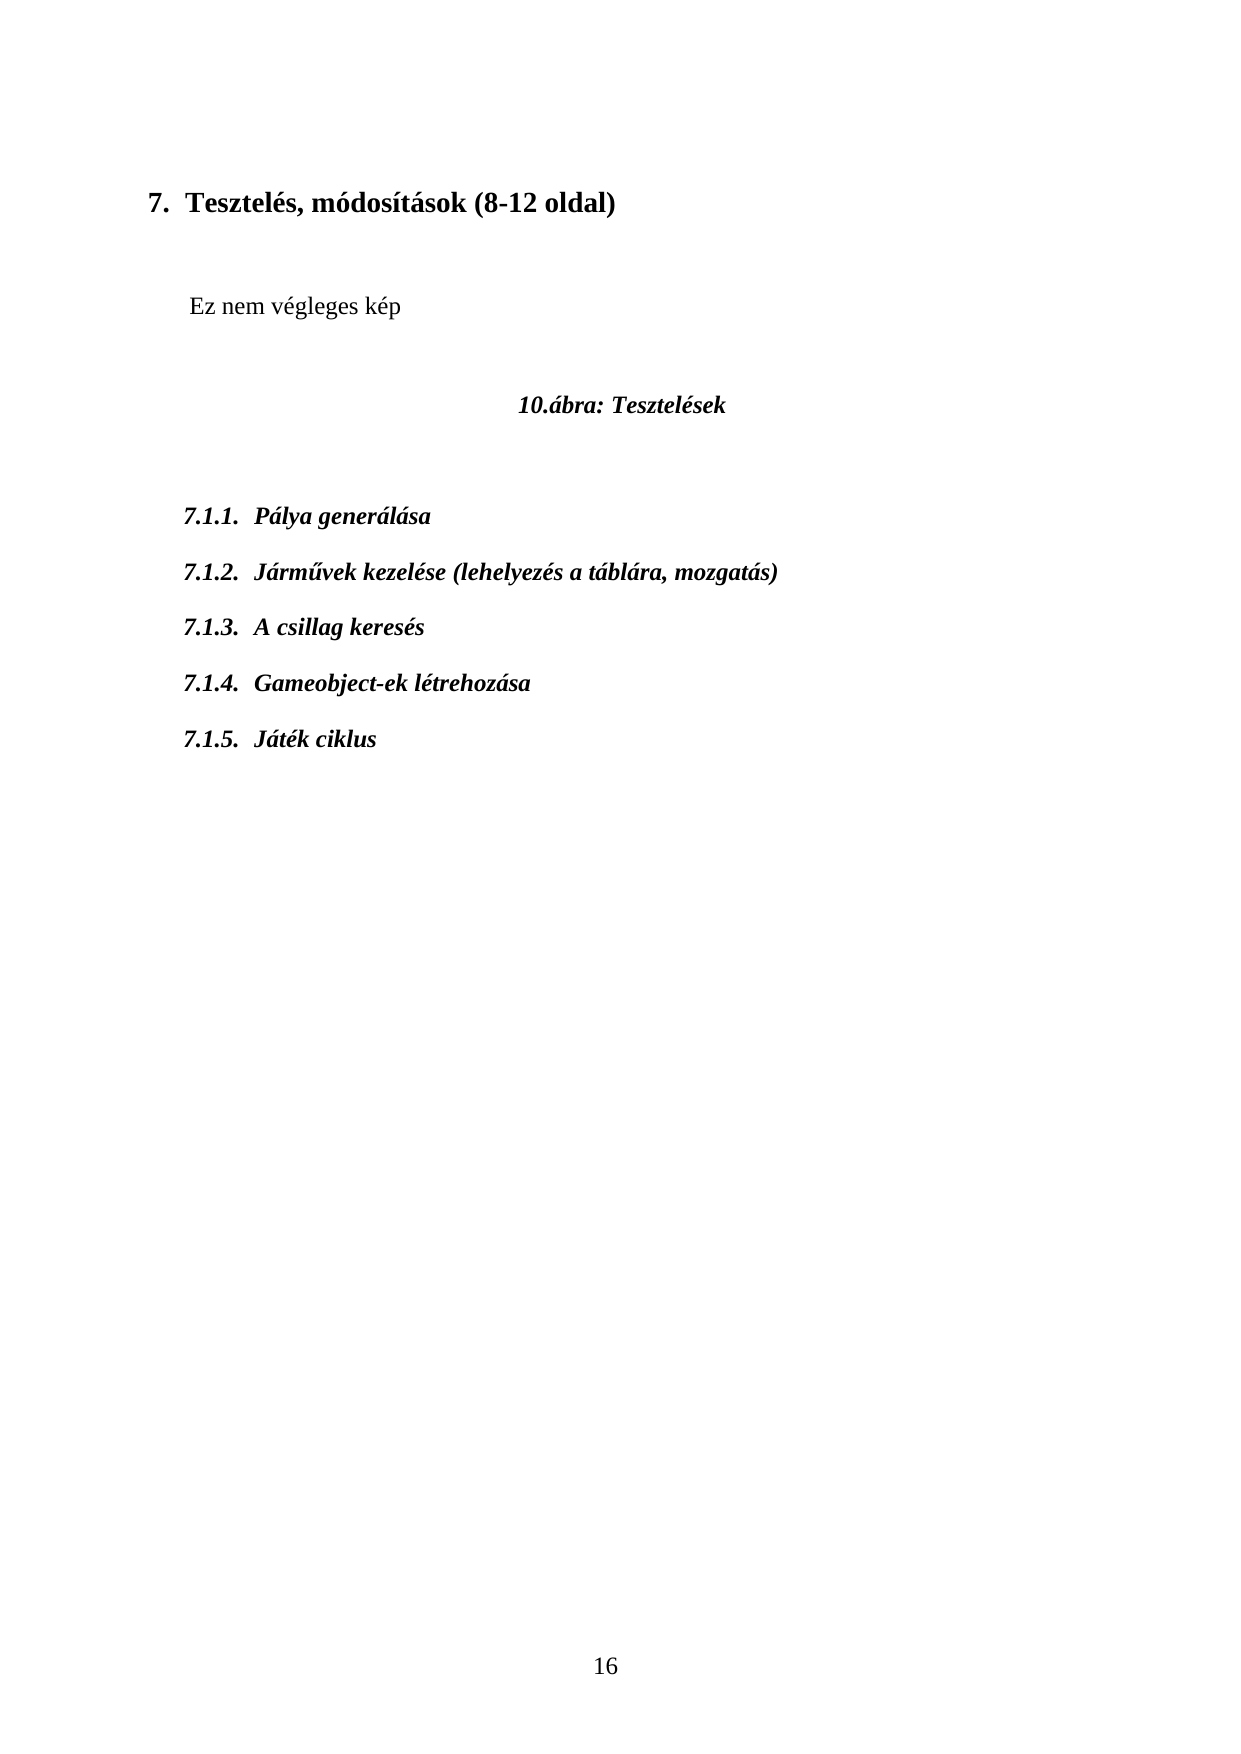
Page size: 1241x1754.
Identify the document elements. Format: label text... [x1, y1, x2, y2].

subtitle Játék ciklus [183, 724, 1092, 752]
subtitle A csillag keresés [183, 612, 1092, 641]
subtitle Pálya generálása [183, 501, 1092, 530]
text  [148, 248, 1092, 277]
text 10.ábra: Tesztelések [148, 390, 1092, 419]
subtitle Gameobject-ek létrehozása [183, 668, 1092, 697]
subtitle Tesztelés, módosítások (8-12 oldal) [148, 185, 1092, 219]
subtitle Járművek kezelése (lehelyezés a táblára, mozgatás) [183, 557, 1092, 586]
text Ez nem végleges kép [148, 291, 1092, 320]
